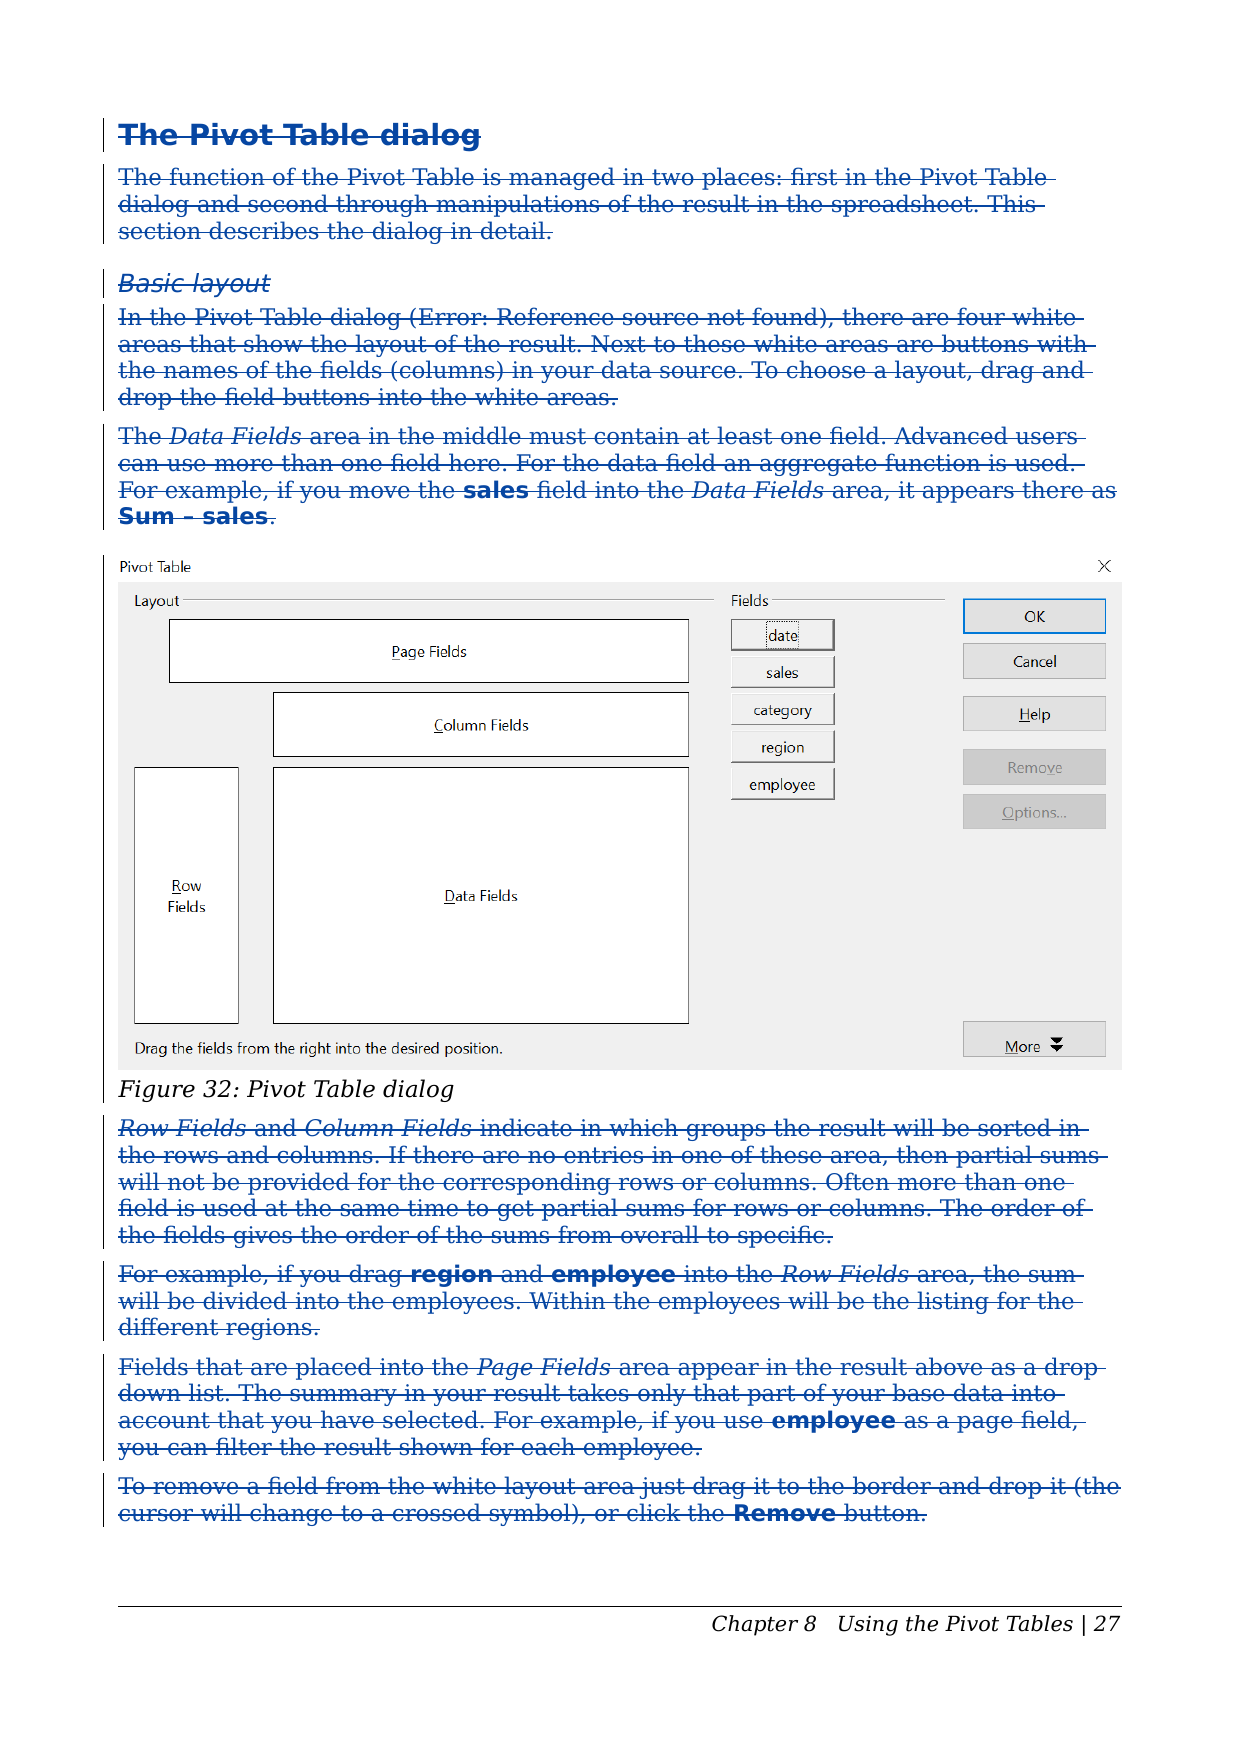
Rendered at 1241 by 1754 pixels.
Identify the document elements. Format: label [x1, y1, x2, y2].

picture [118, 555, 1122, 1070]
